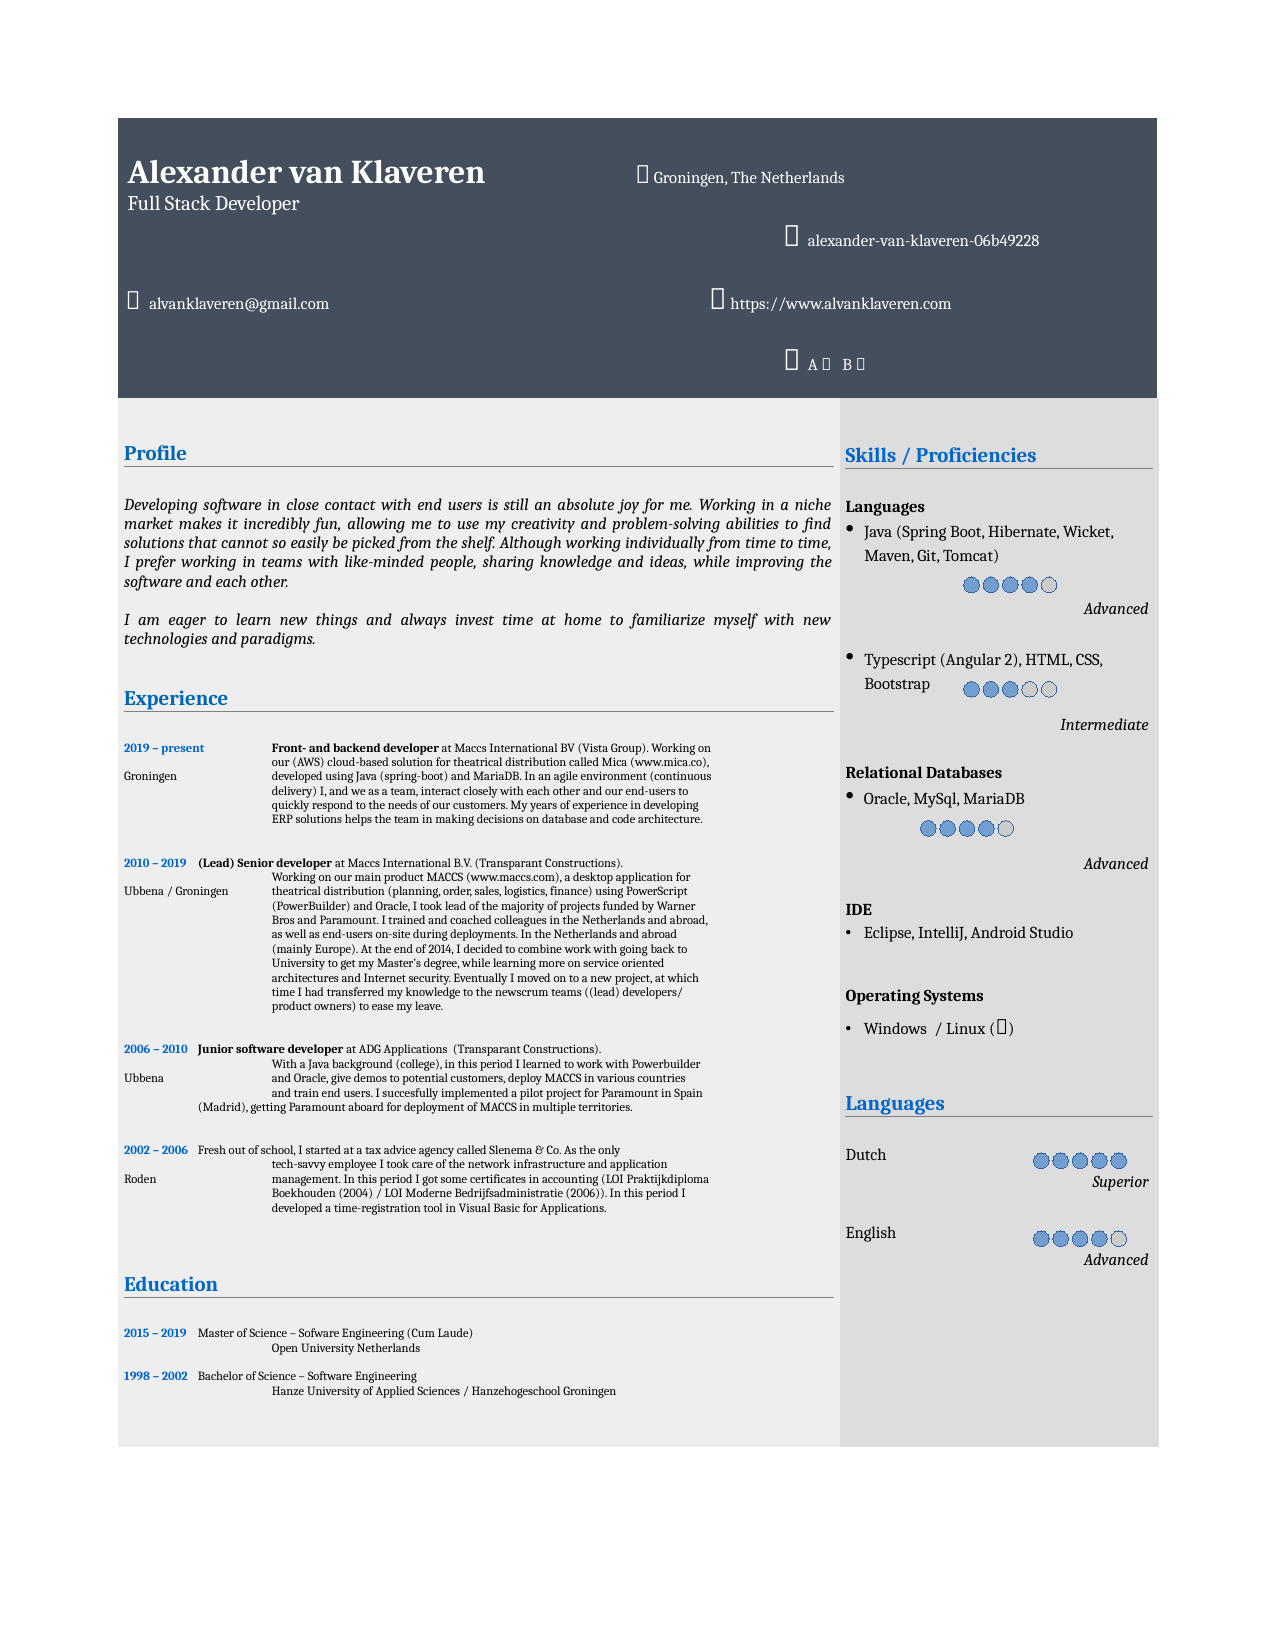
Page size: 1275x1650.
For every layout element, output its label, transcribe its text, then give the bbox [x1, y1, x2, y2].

table_header Profile Developing software in close contact with end users is still an absolute joy for me. Working in a niche market makes it incredibly fun, allowing me to use my creativity and problem-solving abilities to find solutions that cannot so easily be picked from the shelf. Although working individually from time to time, I prefer working in teams with like-minded people, sharing knowledge and ideas, while improving the software and each other. I am eager to learn new things and always invest time at home to familiarize myself with new technologies and paradigms. Experience 2019 – present Front- and backend developer at Maccs International BV (Vista Group). Working on our (AWS) cloud-based solution for theatrical distribution called Mica (www.mica.co), Groningen developed using Java (spring-boot) and MariaDB. In an agile environment (continuous delivery) I, and we as a team, interact closely with each other and our end-users to quickly respond to the needs of our customers. My years of experience in developing ERP solutions helps the team in making decisions on database and code architecture. 2010 – 2019 (Lead) Senior developer at Maccs International B.V. (Transparant Constructions). Working on our main product MACCS (www.maccs.com), a desktop application for Ubbena / Groningen theatrical distribution (planning, order, sales, logistics, finance) using PowerScript (PowerBuilder) and Oracle, I took lead of the majority of projects funded by Warner Bros and Paramount. I trained and coached colleagues in the Netherlands and abroad, as well as end-users on-site during deployments. In the Netherlands and abroad (mainly Europe). At the end of 2014, I decided to combine work with going back to University to get my Master’s degree, while learning more on service oriented architectures and Internet security. Eventually I moved on to a new project, at which time I had transferred my knowledge to the newscrum teams ((lead) developers/ product owners) to ease my leave. 2006 – 2010 Junior software developer at ADG Applications (Transparant Constructions). With a Java background (college), in this period I learned to work with Powerbuilder Ubbena and Oracle, give demos to potential customers, deploy MACCS in various countries and train end users. I succesfully implemented a pilot project for Paramount in Spain (Madrid), getting Paramount aboard for deployment of MACCS in multiple territories. 2002 – 2006 Fresh out of school, I started at a tax advice agency called Slenema & Co. As the only tech-savvy employee I took care of the network infrastructure and application Roden management. In this period I got some certificates in accounting (LOI Praktijkdiploma Boekhouden (2004) / LOI Moderne Bedrijfsadministratie (2006)). In this period I developed a time-registration tool in Visual Basic for Applications. Education 2015 – 2019 Master of Science – Sofware Engineering (Cum Laude) Open University Netherlands 1998 – 2002 Bachelor of Science – Software Engineering Hanze University of Applied Sciences / Hanzehogeschool Groningen [118, 398, 840, 1447]
text  alvanklaveren@gmail.com  https://www.alvanklaveren.com [118, 274, 1157, 319]
table_header Skills / Proficiencies Languages Java (Spring Boot, Hibernate, Wicket, Maven, Git, Tomcat) Advanced Typescript (Angular 2), HTML, CSS, Bootstrap Intermediate Relational Databases Oracle, MySql, MariaDB Advanced IDE Eclipse, IntelliJ, Android Studio Operating Systems Windows / Linux () Languages Dutch Superior English Advanced [840, 398, 1159, 1447]
text  alexander-van-klaveren-06b49228 [118, 215, 1157, 255]
text Alexander van Klaveren  Groningen, The Netherlands [118, 152, 1157, 191]
text Full Stack Developer [118, 191, 1157, 215]
text  A  B  [118, 339, 1157, 378]
